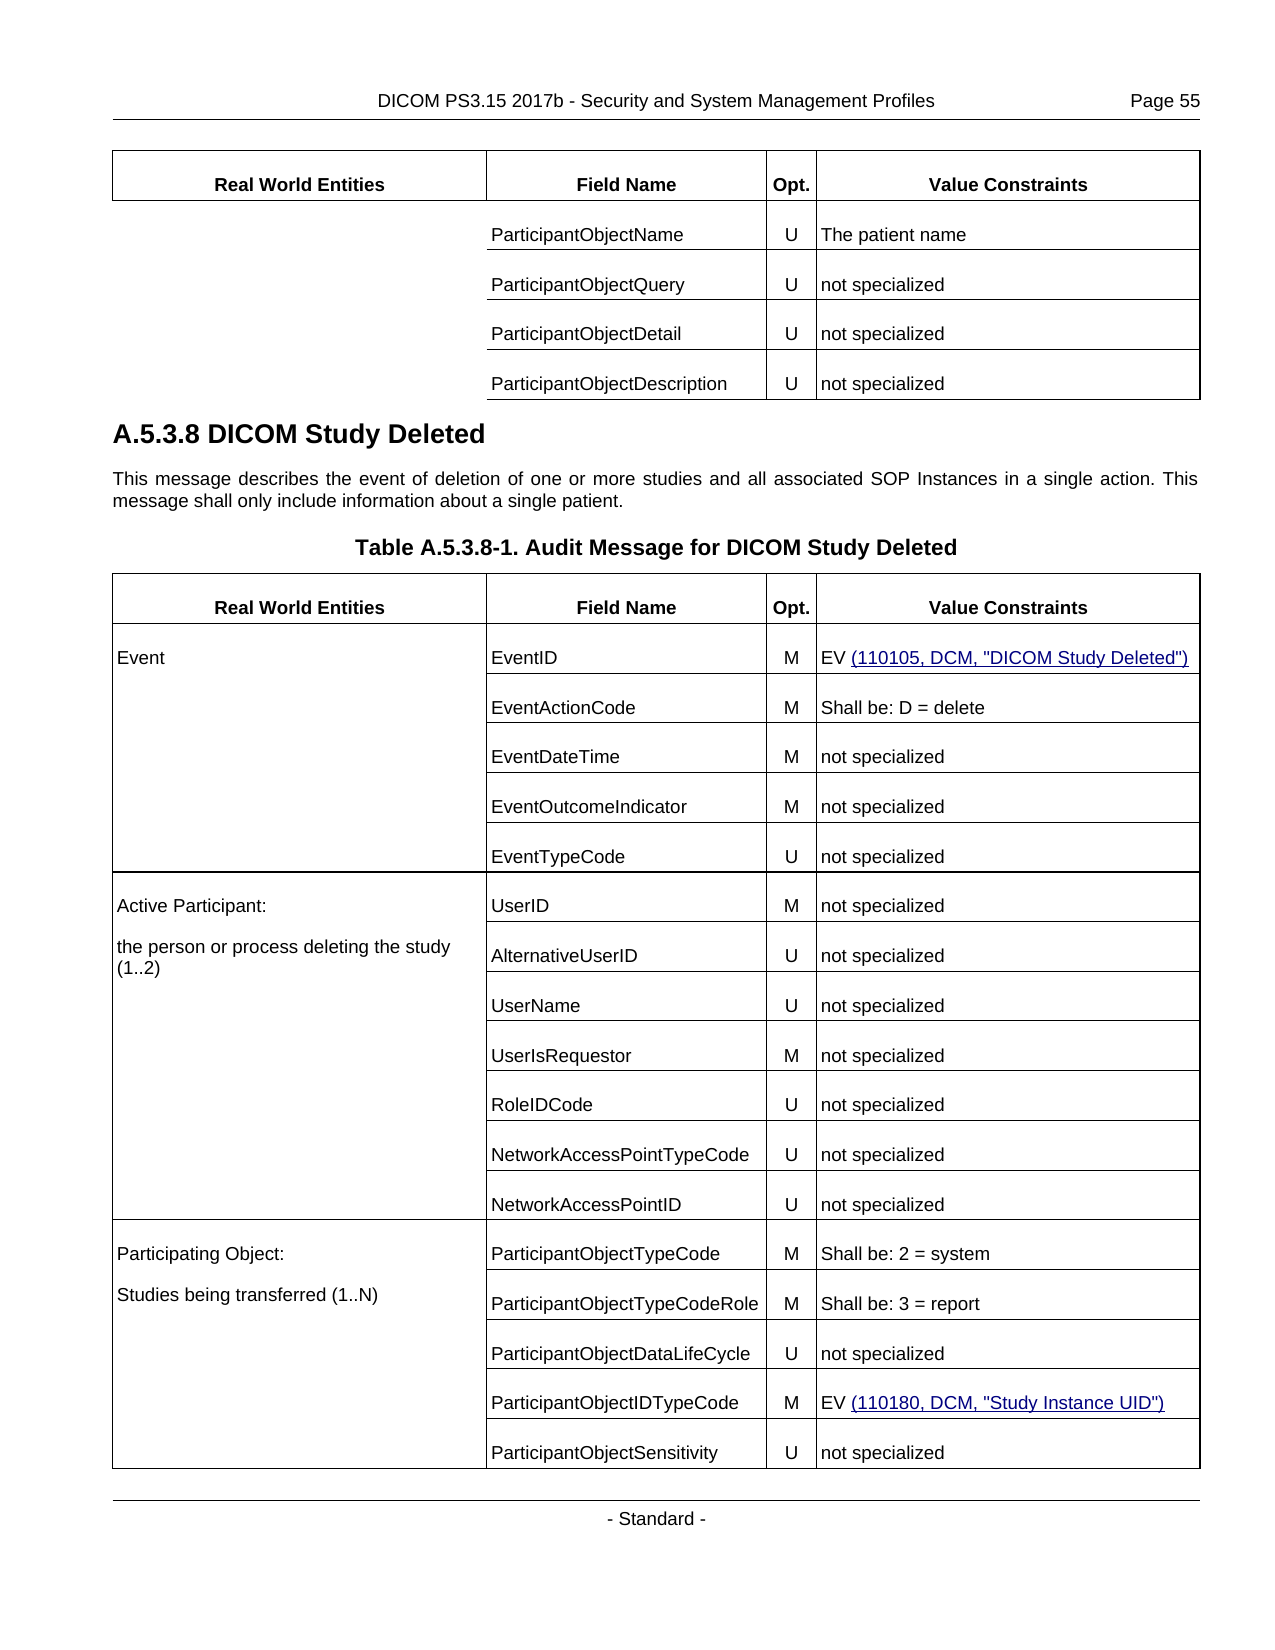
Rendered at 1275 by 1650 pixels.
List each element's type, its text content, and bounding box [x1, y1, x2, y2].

table_cell U [767, 201, 816, 249]
table_cell M [767, 1021, 816, 1070]
table_cell U [767, 1121, 816, 1169]
table_cell Shall be: D = delete [817, 674, 1199, 722]
table_header Opt. [767, 574, 816, 623]
table_cell ParticipantObjectDescription [487, 350, 766, 398]
table_cell EventOutcomeIndicator [487, 773, 766, 822]
table_cell Event [113, 624, 486, 871]
table_cell M [767, 1369, 816, 1418]
table_cell not specialized [817, 1071, 1199, 1120]
table_cell not specialized [817, 1021, 1199, 1070]
table_cell not specialized [817, 1171, 1199, 1219]
table_cell EventDateTime [487, 723, 766, 772]
table_cell M [767, 624, 816, 673]
table_cell not specialized [817, 922, 1199, 971]
table_cell not specialized [817, 723, 1199, 772]
table_cell EV (110105, DCM, "DICOM Study Deleted") [817, 624, 1199, 673]
table_cell M [767, 723, 816, 772]
table_cell NetworkAccessPointTypeCode [487, 1121, 766, 1169]
table_cell EventID [487, 624, 766, 673]
table_cell Shall be: 2 = system [817, 1220, 1199, 1269]
table_cell not specialized [817, 1419, 1199, 1468]
table_cell not specialized [817, 1121, 1199, 1169]
table_cell U [767, 1320, 816, 1368]
table_cell not specialized [817, 823, 1199, 871]
table_cell ParticipantObjectName [487, 201, 766, 249]
table_cell ParticipantObjectDetail [487, 300, 766, 349]
table_header Value Constraints [817, 574, 1199, 623]
table_cell ParticipantObjectIDTypeCode [487, 1369, 766, 1418]
table_cell not specialized [817, 972, 1199, 1020]
table_cell UserID [487, 873, 766, 921]
table_cell U [767, 1171, 816, 1219]
table_cell UserIsRequestor [487, 1021, 766, 1070]
table_cell U [767, 300, 816, 349]
table_cell Active Participant: the person or process deleting the study (1..2) [113, 873, 486, 1219]
table_cell M [767, 873, 816, 921]
table_header Field Name [487, 574, 766, 623]
table_header Real World Entities [113, 574, 486, 623]
table_cell UserName [487, 972, 766, 1020]
table_cell AlternativeUserID [487, 922, 766, 971]
table_cell NetworkAccessPointID [487, 1171, 766, 1219]
table_header Value Constraints [817, 151, 1199, 200]
table_cell U [767, 1071, 816, 1120]
table_cell U [767, 1419, 816, 1468]
table_cell RoleIDCode [487, 1071, 766, 1120]
table_cell M [767, 773, 816, 822]
table_cell Shall be: 3 = report [817, 1270, 1199, 1318]
table_cell not specialized [817, 1320, 1199, 1368]
table_cell ParticipantObjectTypeCode [487, 1220, 766, 1269]
table_cell The patient name [817, 201, 1199, 249]
table_cell M [767, 1270, 816, 1318]
table_cell U [767, 922, 816, 971]
table_cell Participating Object: Studies being transferred (1..N) [113, 1220, 486, 1468]
text A.5.3.8 DICOM Study Deleted [112, 418, 1200, 449]
table_cell EventActionCode [487, 674, 766, 722]
table_header Opt. [767, 151, 816, 200]
table_cell M [767, 674, 816, 722]
table_cell not specialized [817, 773, 1199, 822]
table_cell EV (110180, DCM, "Study Instance UID") [817, 1369, 1199, 1418]
table_cell ParticipantObjectDataLifeCycle [487, 1320, 766, 1368]
text Table A.5.3.8-1. Audit Message for DICOM Study Deleted [112, 534, 1200, 560]
table_cell not specialized [817, 350, 1199, 398]
text This message describes the event of deletion of one or more studies and all associated SOP Instances in a single action. This message shall only include information about a single patient. [112, 468, 1200, 511]
table_cell not specialized [817, 250, 1199, 299]
table_cell not specialized [817, 873, 1199, 921]
table_cell U [767, 250, 816, 299]
table_cell EventTypeCode [487, 823, 766, 871]
table_cell ParticipantObjectSensitivity [487, 1419, 766, 1468]
table_header Field Name [487, 151, 766, 200]
table_cell U [767, 350, 816, 398]
table_cell U [767, 972, 816, 1020]
table_cell U [767, 823, 816, 871]
table_cell ParticipantObjectTypeCodeRole [487, 1270, 766, 1318]
table_cell not specialized [817, 300, 1199, 349]
table_header Real World Entities [113, 151, 486, 200]
table_cell M [767, 1220, 816, 1269]
table_cell ParticipantObjectQuery [487, 250, 766, 299]
